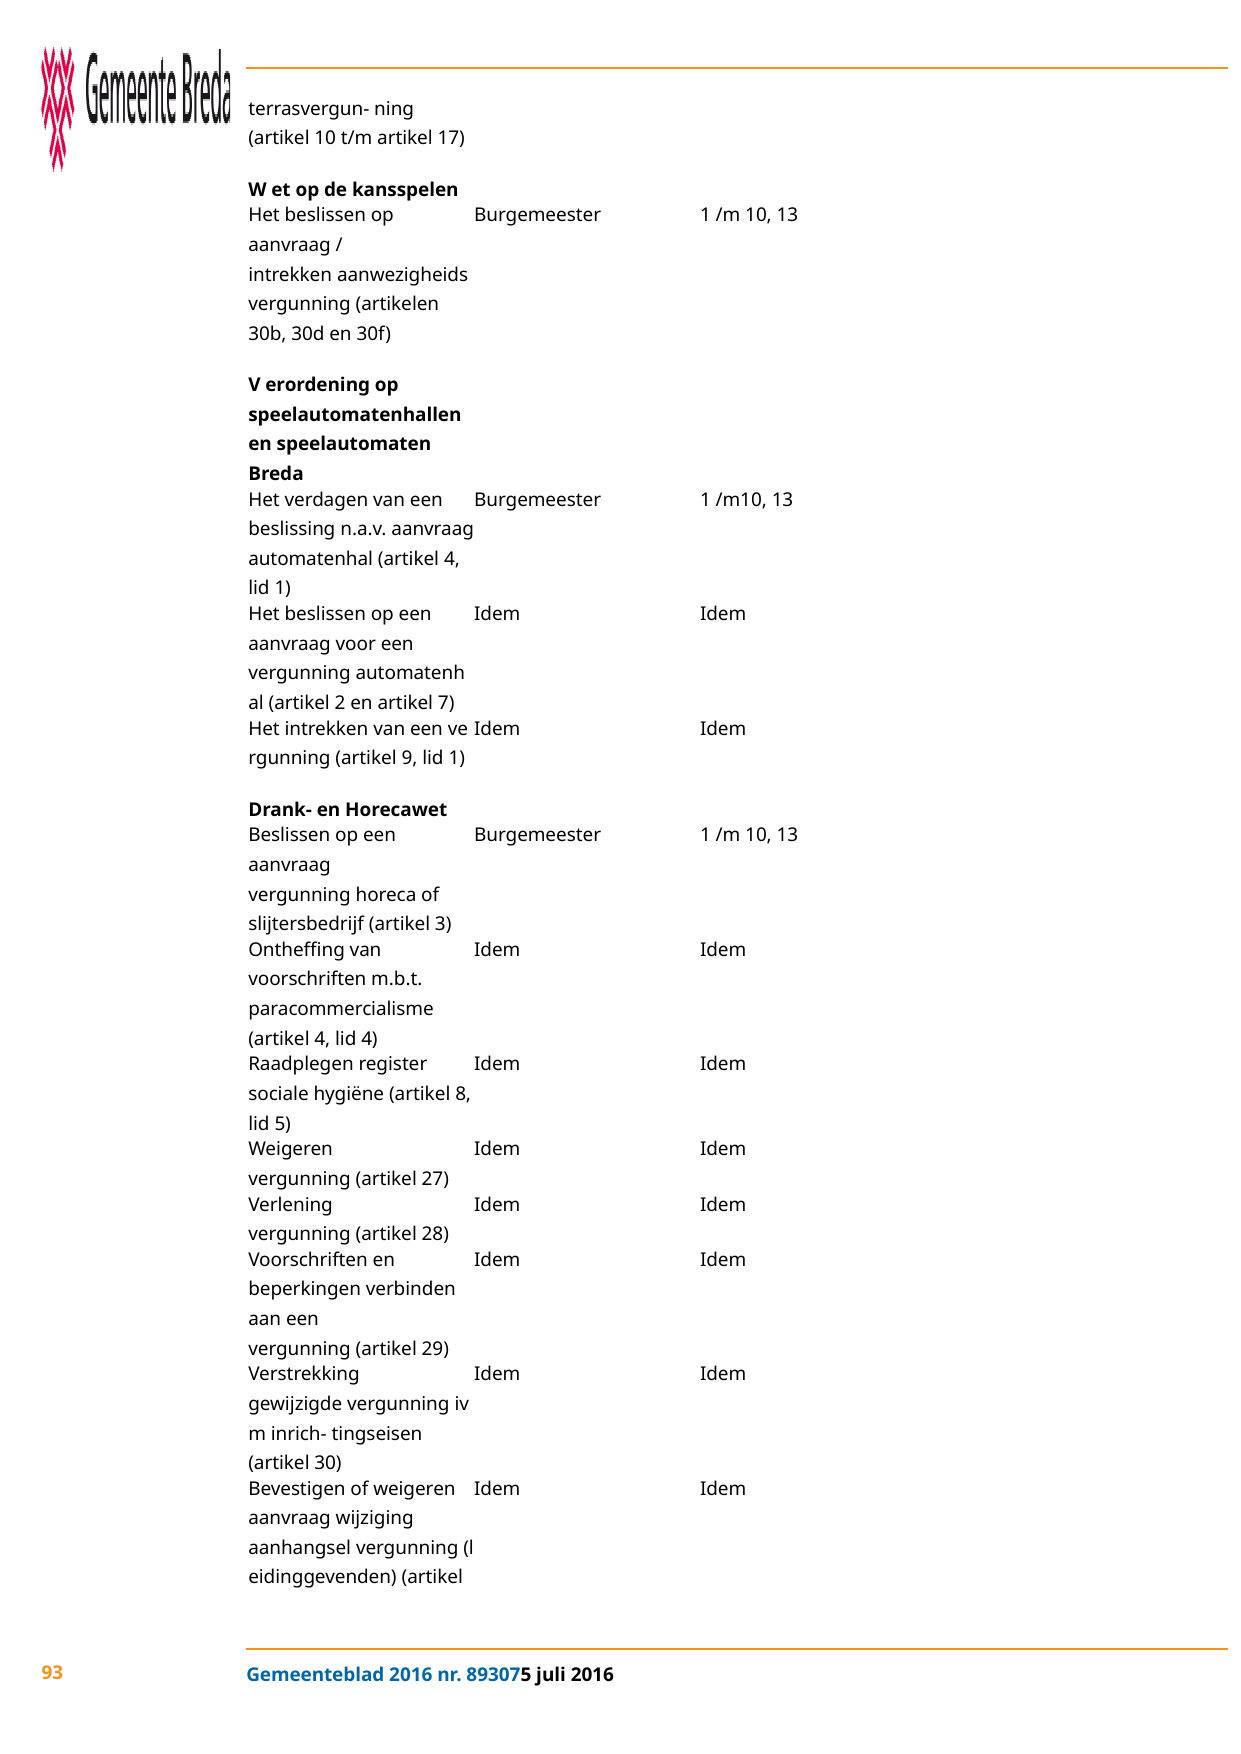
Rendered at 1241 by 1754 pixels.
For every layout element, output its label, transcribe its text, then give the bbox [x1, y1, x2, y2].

table_cell [474, 150, 700, 176]
table_cell Het beslissen op een aanvraag voor een vergunning automatenhal (artikel 2 en artikel 7) [248, 600, 474, 715]
table_cell [474, 770, 700, 796]
table_cell [700, 346, 926, 371]
table_cell Idem [474, 715, 700, 770]
table_cell [700, 176, 926, 202]
table_cell Idem [474, 1191, 700, 1246]
table_cell Idem [474, 936, 700, 1051]
table_cell [926, 202, 1152, 346]
table_cell Bevestigen of weigeren aanvraag wijziging aanhangsel vergunning (leidinggevenden) (artikel [248, 1475, 474, 1589]
table_cell Burgemeester [474, 822, 700, 936]
table_cell [926, 486, 1152, 600]
table_cell [926, 176, 1152, 202]
table_cell Idem [700, 600, 926, 715]
table_cell Idem [700, 1191, 926, 1246]
table_cell Het verdagen van een beslissing n.a.v. aanvraag automatenhal (artikel 4, lid 1) [248, 486, 474, 600]
table_cell [700, 796, 926, 822]
table_cell [474, 371, 700, 486]
table_cell Idem [700, 1135, 926, 1191]
table_cell Ontheffing van voorschriften m.b.t. paracommercialisme (artikel 4, lid 4) [248, 936, 474, 1051]
table_cell Beslissen op een aanvraag vergunning horeca of slijtersbedrijf (artikel 3) [248, 822, 474, 936]
table_cell 1 /m 10, 13 [700, 202, 926, 346]
table_cell [474, 796, 700, 822]
table_cell [926, 1191, 1152, 1246]
table_cell Idem [700, 715, 926, 770]
table_cell [926, 600, 1152, 715]
table_cell [926, 796, 1152, 822]
table_cell Idem [700, 1051, 926, 1135]
table_cell [474, 176, 700, 202]
table_cell Burgemeester [474, 486, 700, 600]
table_cell Burgemeester [474, 202, 700, 346]
table_cell 1 /m 10, 13 [700, 822, 926, 936]
table_cell Idem [700, 1361, 926, 1475]
table_cell V erordening op speelautomatenhallen en speelautomaten Breda [248, 371, 474, 486]
table_cell Verlening vergunning (artikel 28) [248, 1191, 474, 1246]
table_cell [248, 346, 474, 371]
table_cell [926, 822, 1152, 936]
table_cell Idem [700, 936, 926, 1051]
table_cell Idem [474, 1135, 700, 1191]
table_cell Drank- en Horecawet [248, 796, 474, 822]
table_cell [926, 346, 1152, 371]
table_cell [474, 95, 700, 150]
table_cell [926, 1051, 1152, 1135]
table_cell Idem [474, 1246, 700, 1361]
table_cell Idem [474, 1361, 700, 1475]
table_cell [248, 150, 474, 176]
table_cell [474, 346, 700, 371]
picture [41, 47, 231, 172]
table_cell [700, 770, 926, 796]
table_cell Voorschriften en beperkingen verbinden aan een vergunning (artikel 29) [248, 1246, 474, 1361]
table_cell Idem [474, 1051, 700, 1135]
table_cell [926, 770, 1152, 796]
table_cell [926, 1361, 1152, 1475]
table_cell [926, 95, 1152, 150]
table_cell Idem [474, 1475, 700, 1589]
table_cell [700, 150, 926, 176]
table_cell [248, 770, 474, 796]
table_cell Weigeren vergunning (artikel 27) [248, 1135, 474, 1191]
table_cell terrasvergun- ning (artikel 10 t/m artikel 17) [248, 95, 474, 150]
table_cell Raadplegen register sociale hygiëne (artikel 8, lid 5) [248, 1051, 474, 1135]
table_cell Idem [700, 1475, 926, 1589]
table_cell Verstrekking gewijzigde vergunning ivm inrich- tingseisen (artikel 30) [248, 1361, 474, 1475]
table_cell [926, 936, 1152, 1051]
table_cell Idem [474, 600, 700, 715]
table_cell Het beslissen op aanvraag / intrekken aanwezigheidsvergunning (artikelen 30b, 30d en 30f) [248, 202, 474, 346]
table_cell [926, 150, 1152, 176]
table_cell [700, 95, 926, 150]
table_cell [926, 1246, 1152, 1361]
table_cell W et op de kansspelen [248, 176, 474, 202]
table_cell [926, 1135, 1152, 1191]
table_cell [926, 1475, 1152, 1589]
table_cell 1 /m10, 13 [700, 486, 926, 600]
table_cell Idem [700, 1246, 926, 1361]
table_cell [926, 715, 1152, 770]
table_cell Het intrekken van een vergunning (artikel 9, lid 1) [248, 715, 474, 770]
